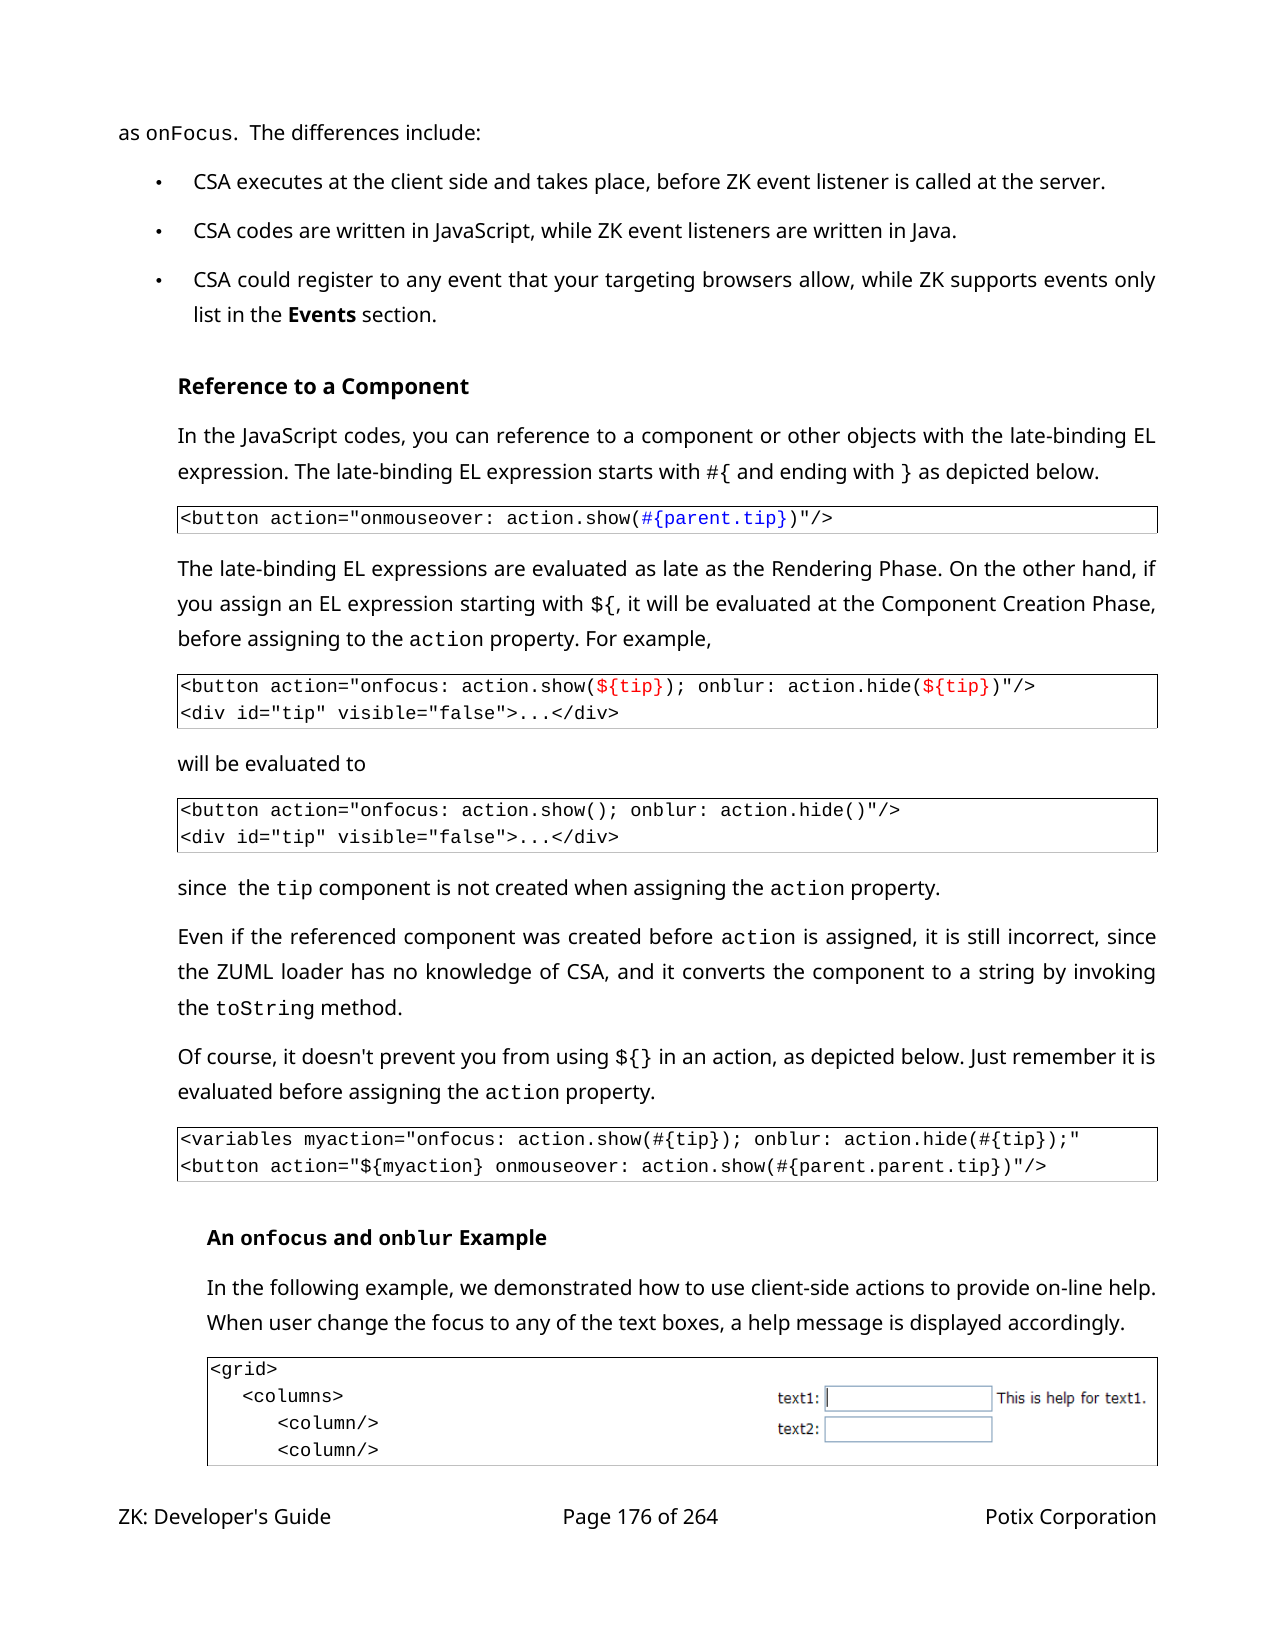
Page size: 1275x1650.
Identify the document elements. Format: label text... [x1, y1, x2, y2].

text <grid> [208, 1358, 1157, 1381]
list CSA could register to any event that your targeting browsers allow, while ZK supports events only list in the Events section. [156, 265, 1157, 328]
text <button action="${myaction} onmouseover: action.show(#{parent.parent.tip})"/> [178, 1154, 1157, 1181]
text Even if the referenced component was created before action is assigned, it is still incorrect, since the ZUML loader has no knowledge of CSA, and it converts the component to a string by invoking the toString method. [177, 922, 1157, 1021]
text In the following example, we demonstrated how to use client-side actions to provide on-line help. When user change the focus to any of the text boxes, a help message is displayed accordingly. [207, 1273, 1157, 1336]
text Of course, it doesn't prevent you from using ${} in an action, as depicted below. Just remember it is evaluated before assigning the action property. [177, 1042, 1157, 1106]
list CSA executes at the client side and takes place, before ZK event listener is called at the server. [156, 167, 1157, 196]
text <column/> [208, 1411, 776, 1435]
text The late-binding EL expressions are evaluated as late as the Rendering Phase. On the other hand, if you assign an EL expression starting with ${, it will be evaluated at the Component Creation Phase, before assigning to the action property. For example, [177, 554, 1157, 653]
list CSA codes are written in JavaScript, while ZK event listeners are written in Java. [156, 216, 1157, 244]
text <button action="onmouseover: action.show(#{parent.tip})"/> [178, 507, 1157, 533]
text <columns> [208, 1384, 776, 1408]
text as onFocus. The differences include: [118, 118, 1157, 147]
subtitle Reference to a Component [177, 371, 1157, 401]
text <button action="onfocus: action.show(); onblur: action.hide()"/> [178, 799, 1157, 822]
text <button action="onfocus: action.show(${tip}); onblur: action.hide(${tip})"/> [178, 675, 1157, 698]
text <div id="tip" visible="false">...</div> [178, 825, 1157, 852]
text will be evaluated to [177, 749, 1157, 777]
text In the JavaScript codes, you can reference to a component or other objects with the late-binding EL expression. The late-binding EL expression starts with #{ and ending with } as depicted below. [177, 422, 1157, 485]
text since the tip component is not created when assigning the action property. [177, 873, 1157, 901]
text <variables myaction="onfocus: action.show(#{tip}); onblur: action.hide(#{tip});" [178, 1128, 1157, 1151]
subtitle An onfocus and onblur Example [207, 1223, 1157, 1252]
picture [776, 1382, 1152, 1446]
text <div id="tip" visible="false">...</div> [178, 701, 1157, 728]
text <column/> [208, 1438, 1157, 1465]
